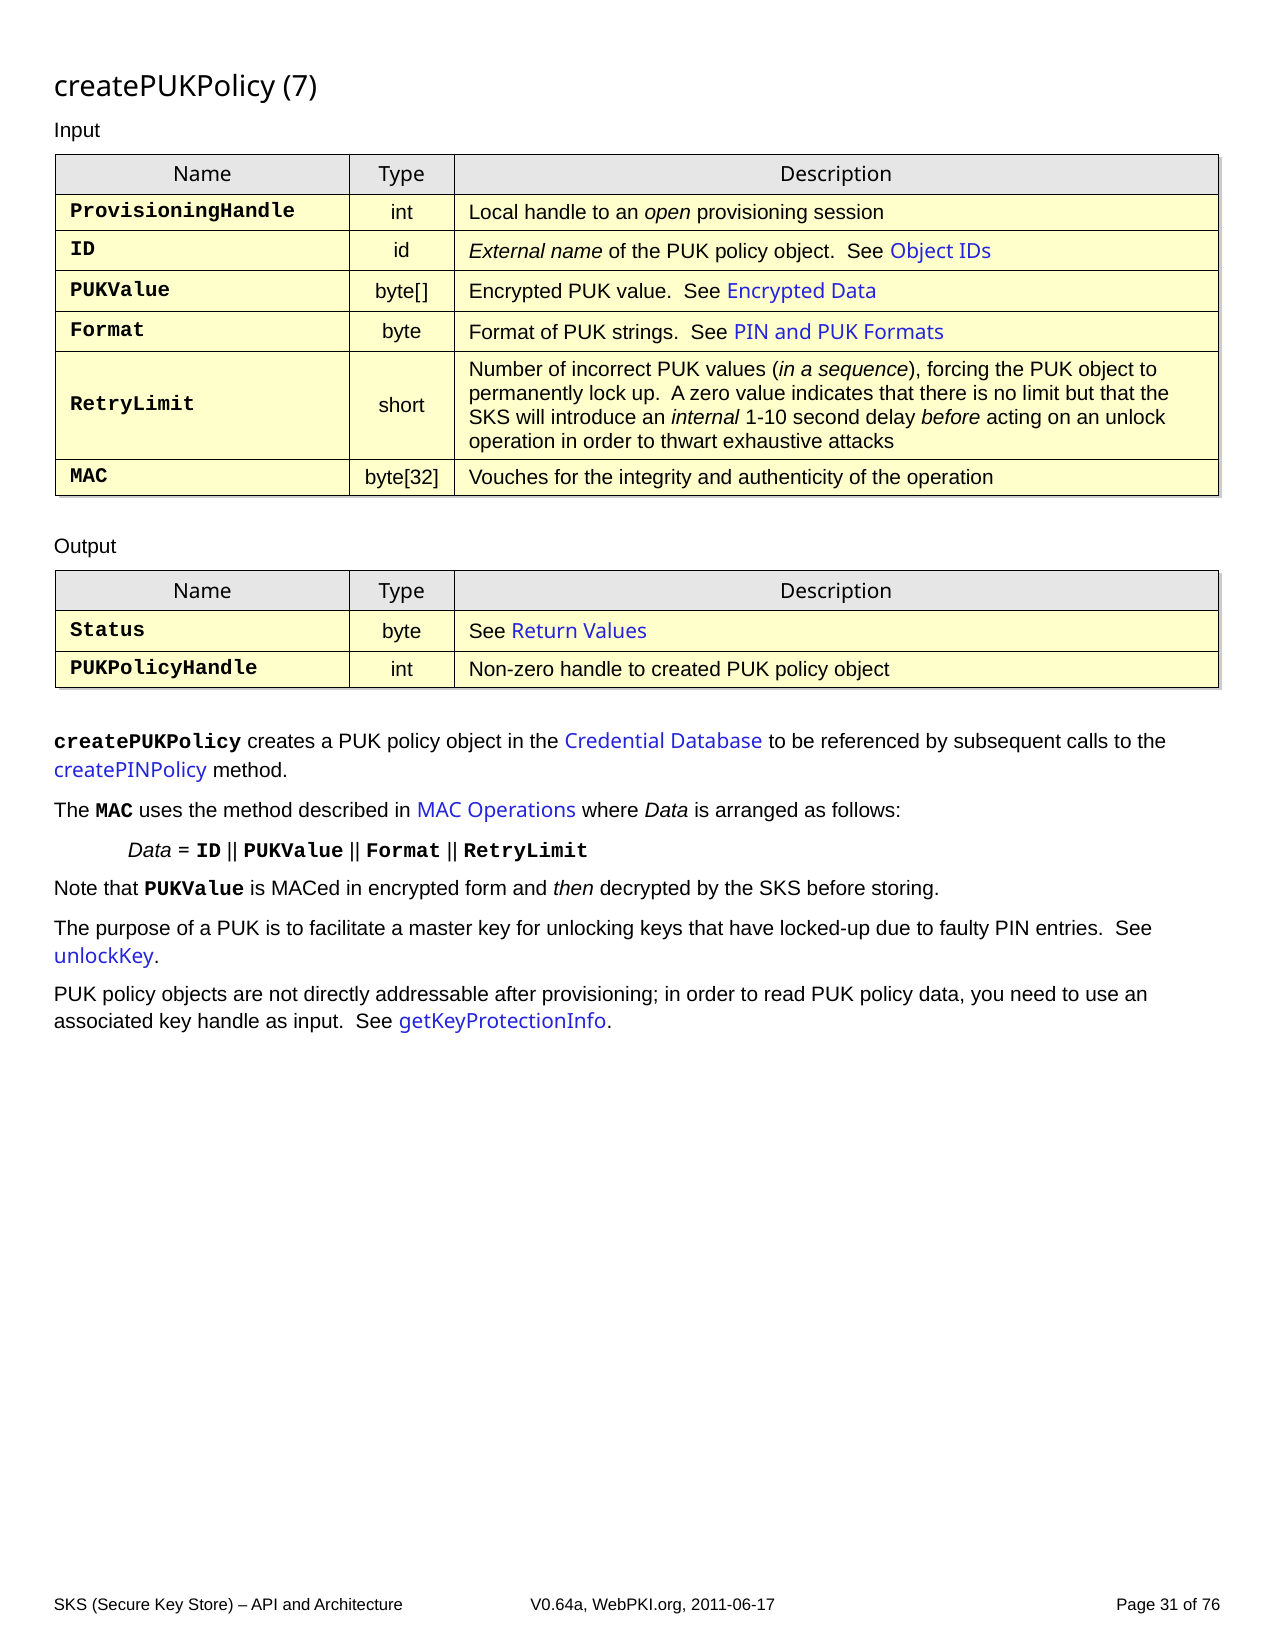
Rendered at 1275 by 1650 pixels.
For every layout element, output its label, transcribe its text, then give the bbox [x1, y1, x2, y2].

text PUK policy objects are not directly addressable after provisioning; in order to read PUK policy data, you need to use an associated key handle as input. See getKeyProtectionInfo. [54, 982, 1221, 1034]
table_header Type [350, 155, 454, 194]
table_cell int [350, 195, 454, 230]
table_cell byte [350, 611, 454, 651]
text The purpose of a PUK is to facilitate a master key for unlocking keys that have locked-up due to faulty PIN entries. See unlockKey. [54, 913, 1221, 970]
table_cell RetryLimit [56, 352, 349, 459]
table_cell See Return Values [455, 611, 1218, 651]
text Input [54, 118, 1221, 142]
table_cell Format [56, 312, 349, 351]
table_cell byte⁮[32] [350, 460, 454, 495]
text Note that PUKValue is MACed in encrypted form and then decrypted by the SKS before storing. [54, 876, 1221, 901]
text The MAC uses the method described in MAC Operations where Data is arranged as follows: [54, 795, 1221, 823]
table_cell Encrypted PUK value. See Encrypted Data [455, 271, 1218, 311]
table_cell Local handle to an open provisioning session [455, 195, 1218, 230]
table_cell ProvisioningHandle [56, 195, 349, 230]
table_cell byte [350, 312, 454, 351]
table_header Name [56, 155, 349, 194]
table_header Type [350, 571, 454, 610]
table_cell id [350, 231, 454, 270]
table_cell Vouches for the integrity and authenticity of the operation [455, 460, 1218, 495]
subtitle createPUKPolicy (7) [54, 66, 1221, 105]
table_cell Status [56, 611, 349, 651]
table_cell MAC [56, 460, 349, 495]
table_header Description [455, 155, 1218, 194]
table_cell PUKValue [56, 271, 349, 311]
table_cell byte[ ] [350, 271, 454, 311]
table_cell Non-zero handle to created PUK policy object [455, 652, 1218, 687]
text Output [54, 534, 1221, 558]
table_cell PUKPolicyHandle [56, 652, 349, 687]
table_cell Format of PUK strings. See PIN and PUK Formats [455, 312, 1218, 351]
table_cell int [350, 652, 454, 687]
table_header Description [455, 571, 1218, 610]
text Data = ID || PUKValue || Format || RetryLimit [54, 835, 1221, 864]
table_cell short [350, 352, 454, 459]
table_cell Number of incorrect PUK values (in a sequence), forcing the PUK object to permanently lock up. A zero value indicates that there is no limit but that the SKS will introduce an internal 1‑10 second delay before acting on an unlock operation in order to thwart exhaustive attacks [455, 352, 1218, 459]
table_cell External name of the PUK policy object. See Object IDs [455, 231, 1218, 270]
text createPUKPolicy creates a PUK policy object in the Credential Database to be referenced by subsequent calls to the createPINPolicy method. [54, 726, 1221, 783]
table_header Name [56, 571, 349, 610]
table_cell ID [56, 231, 349, 270]
